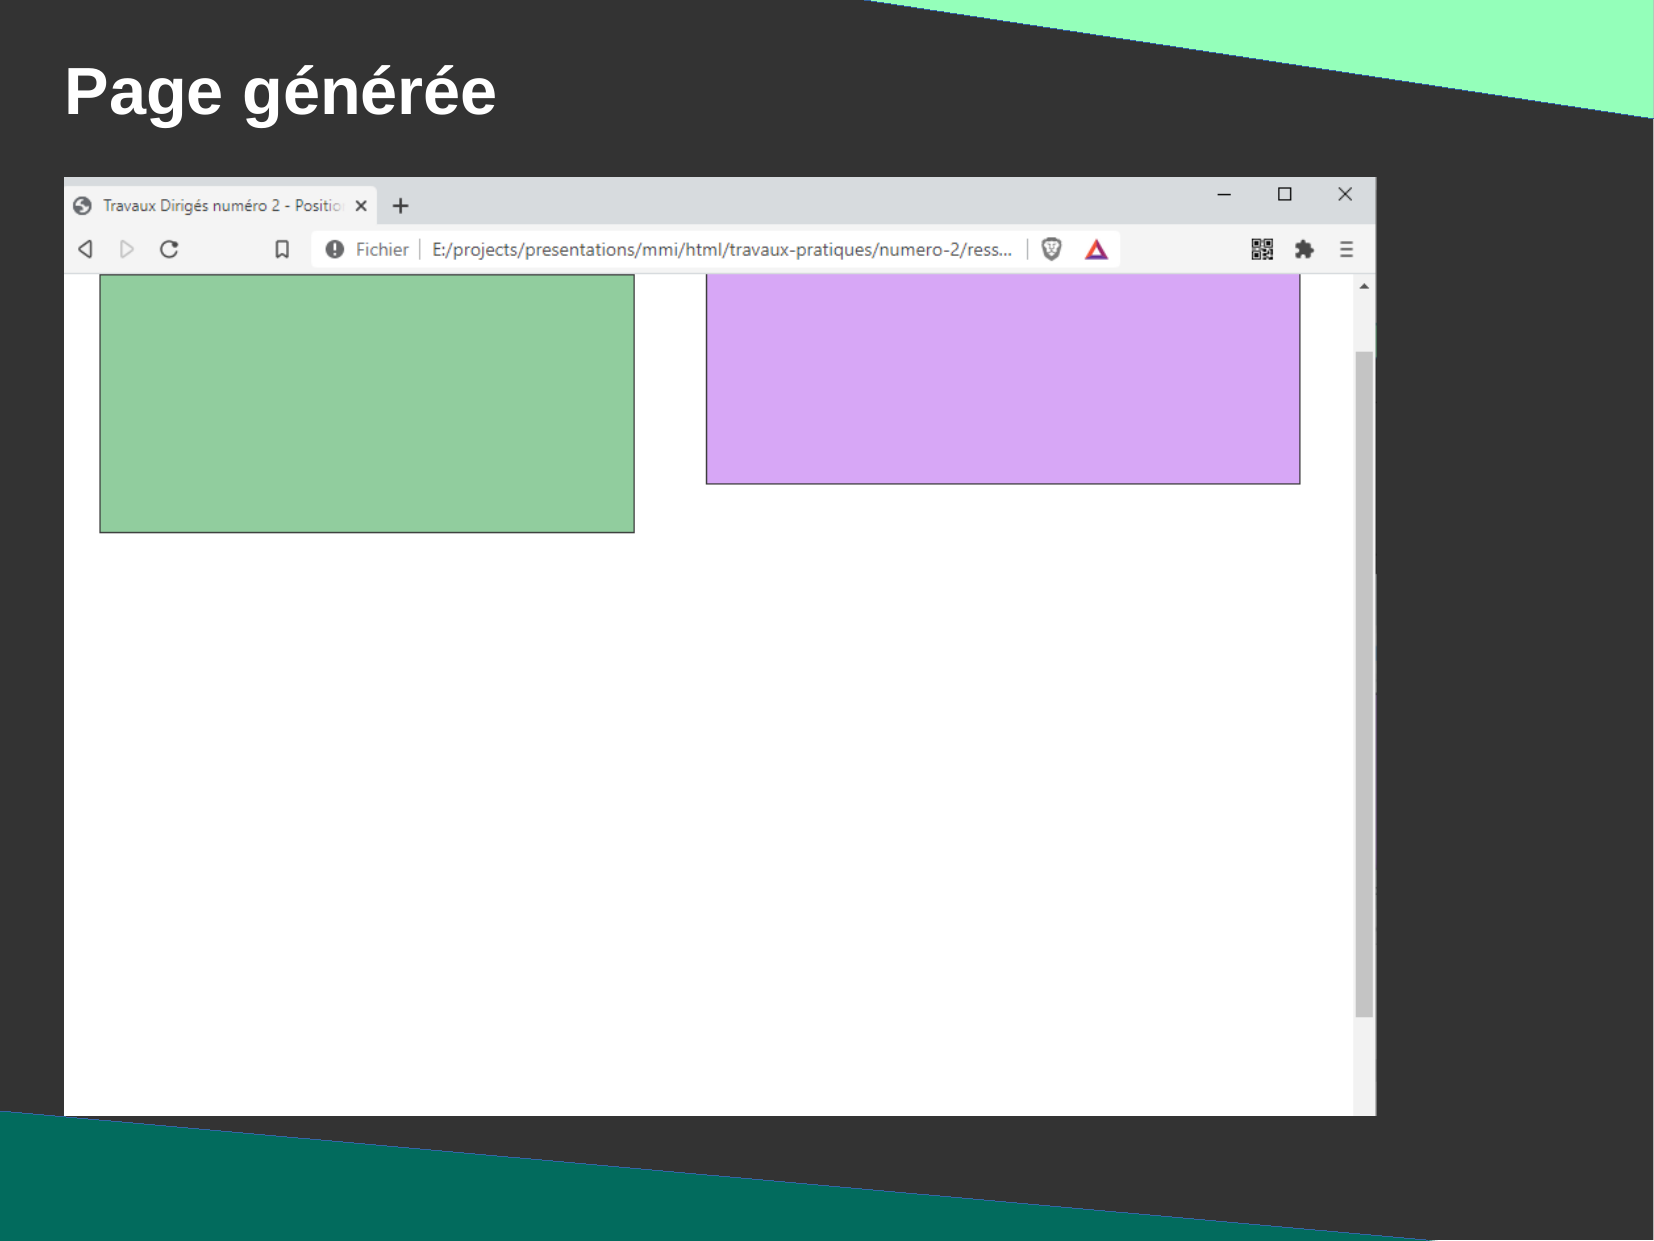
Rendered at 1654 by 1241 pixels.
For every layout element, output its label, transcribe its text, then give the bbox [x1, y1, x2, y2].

text_box [864, 0, 1654, 119]
picture [64, 177, 1377, 1116]
title Page générée [64, 54, 1553, 157]
